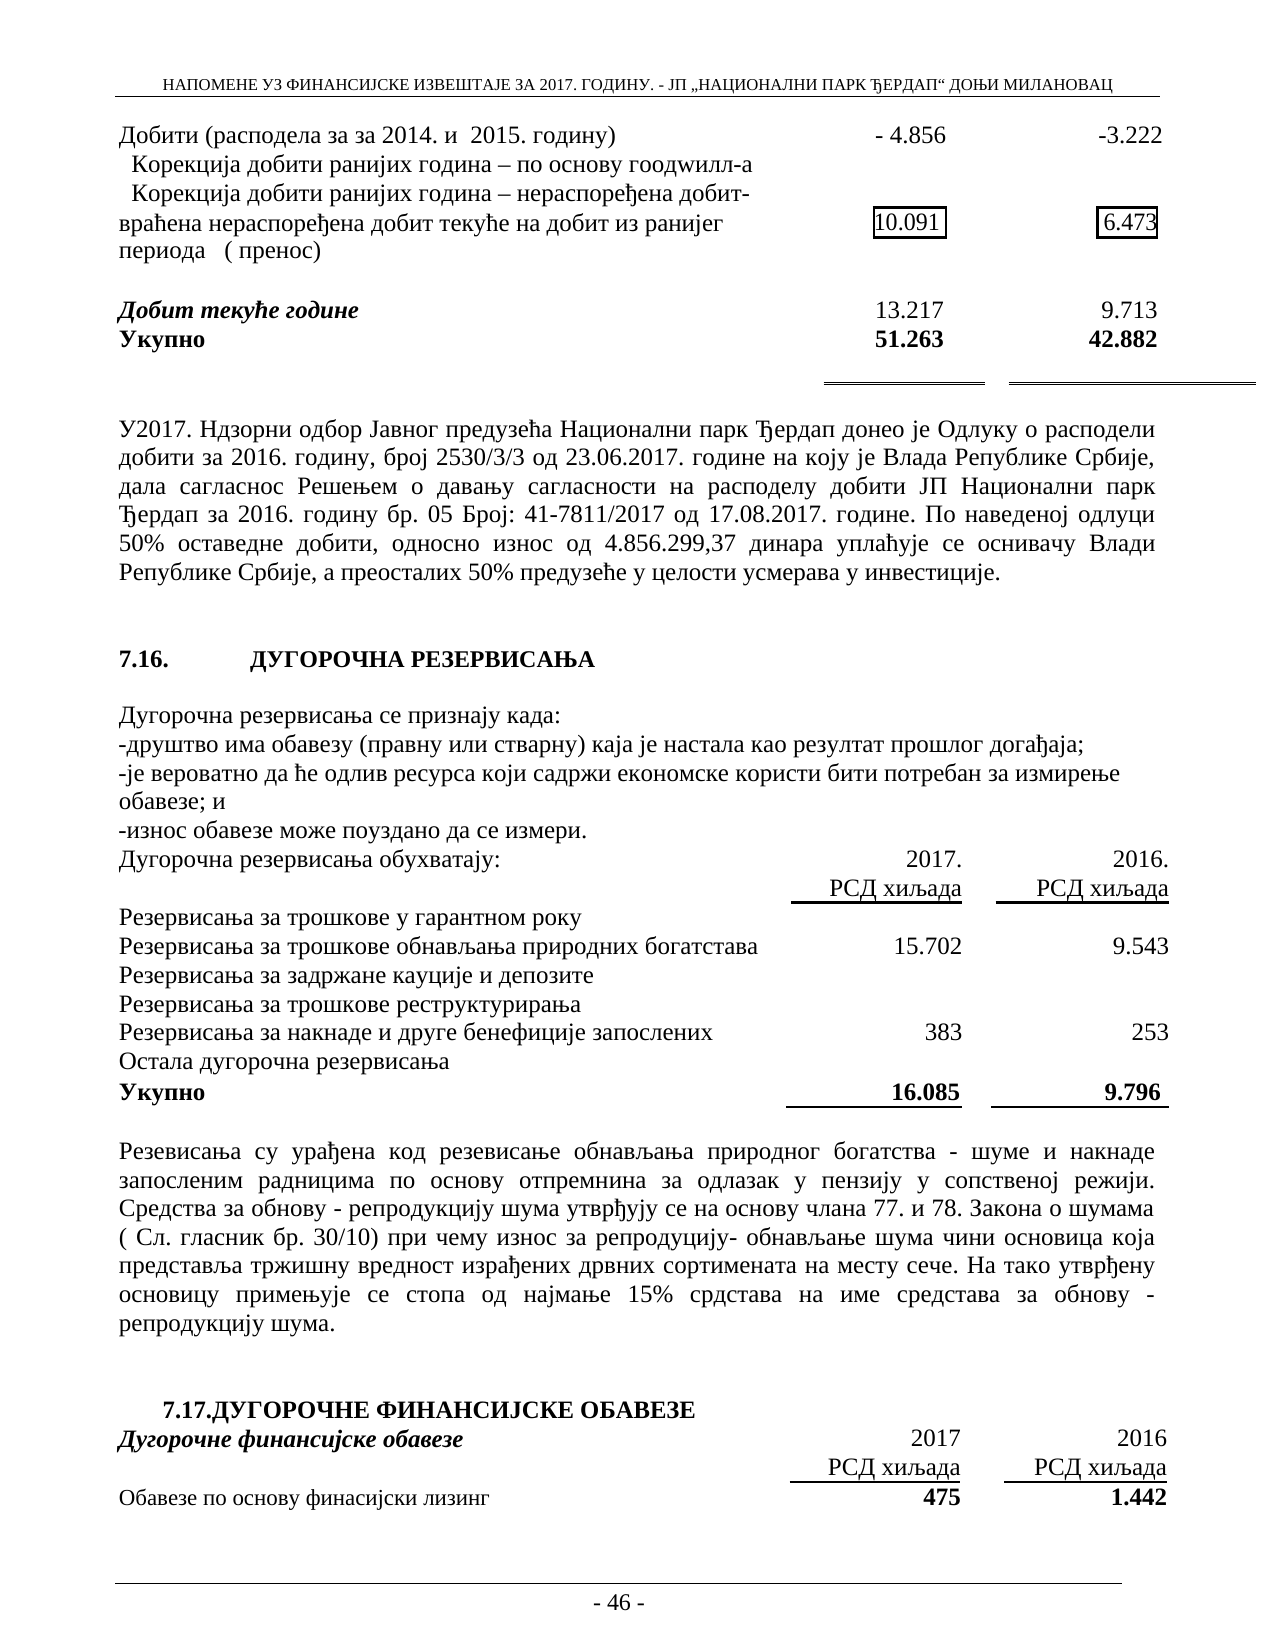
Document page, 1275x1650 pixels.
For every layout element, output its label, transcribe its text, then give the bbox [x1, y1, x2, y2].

text Дугорочна резервисања се признају када: [119, 701, 1169, 729]
table_cell [996, 960, 1169, 989]
table_cell [1015, 206, 1096, 236]
table_cell [991, 1046, 996, 1075]
table_cell Резервисања за накнаде и друге бенефиције запослених [119, 1018, 791, 1046]
table_cell РСД хиљада [1004, 1453, 1167, 1481]
table_cell 9.713 [1015, 236, 1157, 324]
table_header Добити (расподела за за 2014. и 2015. годину) [119, 120, 804, 149]
table_cell [1157, 236, 1162, 264]
table_cell [991, 873, 996, 901]
table_cell [1163, 236, 1168, 264]
table_cell [1157, 324, 1162, 353]
table_cell 42.882 [1015, 324, 1157, 353]
list је вероватно да ће одлив ресурса који садржи економске користи бити потребан за измирење обавезе; и [118, 759, 1156, 815]
table_cell Резервисања за трошкове у гарантном року [119, 901, 791, 931]
table_cell [804, 149, 874, 178]
table_cell [962, 873, 991, 901]
text 7.16. ДУГОРОЧНА РЕЗЕРВИСАЊА [119, 644, 1169, 672]
table_cell 15.702 [791, 931, 962, 960]
text НАПОМЕНЕ УЗ ФИНАНСИЈСКЕ ИЗВЕШТАЈЕ ЗА 2017. ГОДИНУ. - ЈП „НАЦИОНАЛНИ ПАРК ЂЕРДАП“ ДОЊИ МИЛАНОВАЦ [162, 74, 1169, 94]
table_cell [996, 989, 1169, 1017]
table_cell враћена нераспоређена добит текуће на добит из ранијег [119, 206, 804, 236]
table_cell [1158, 206, 1162, 236]
table_cell [946, 149, 1015, 178]
table_cell 9.796 [991, 1075, 1169, 1106]
list износ обавезе може поуздано да се измери. [118, 815, 1169, 844]
table_cell 475 [790, 1483, 960, 1511]
table_cell [996, 904, 1169, 931]
table_cell [1163, 149, 1168, 178]
table_cell Укупно [119, 1075, 786, 1106]
table_cell [791, 904, 962, 931]
table_cell Резервисања за трошкове обнављања природних богатстава [119, 931, 791, 960]
table_cell [962, 989, 991, 1017]
table_cell [791, 1046, 962, 1075]
table_cell 6.473 [1099, 209, 1156, 236]
table_cell [946, 178, 1015, 206]
table_header [946, 120, 1015, 149]
table_cell [947, 206, 1015, 236]
table_cell [791, 989, 962, 1017]
table_header - 4.856 [804, 120, 946, 149]
table_header -3.222 [1015, 120, 1162, 149]
table_cell [991, 989, 996, 1017]
table_cell [962, 1075, 991, 1106]
list друштво има обавезу (правну или стварну) каја је настала као резултат прошлог догађаја; [118, 729, 1169, 758]
table_cell [991, 960, 996, 989]
table_cell Остала дугорочна резервисања [119, 1046, 791, 1075]
table_cell [1157, 149, 1162, 178]
table_header 7.17.ДУГОРОЧНЕ ФИНАНСИЈСКЕ ОБАВЕЗЕ [119, 1395, 789, 1424]
table_cell Укупно [119, 324, 804, 353]
table_cell Корекција добити ранијих година – нераспоређена добит- [119, 178, 804, 206]
table_cell 9.543 [962, 931, 1169, 960]
table_cell [791, 960, 962, 989]
table_cell Дугорочне финансијске обавезе [119, 1424, 789, 1452]
table_cell 16.085 [791, 1075, 962, 1106]
table_header 2016. [962, 844, 1169, 873]
table_cell [1163, 206, 1168, 236]
table_cell [996, 1046, 1169, 1075]
table_cell [804, 178, 874, 206]
table_cell Добит текуће године [119, 264, 804, 324]
table_cell 2016 [960, 1424, 1167, 1452]
table_header [790, 1395, 960, 1424]
table_header [960, 1395, 1004, 1424]
table_cell Корекција добити ранијих година – по основу гоодwилл-а [119, 149, 804, 178]
table_cell Обавезе по основу финасијски лизинг [119, 1481, 789, 1511]
table_cell [1157, 264, 1162, 324]
table_cell РСД хиљада [791, 873, 962, 901]
table_cell [786, 1075, 791, 1106]
list 2017. Ндзорни одбор Јавног предузећа Национални парк Ђердап донео је Одлуку о расподели добити за 2016. годину, број 2530/3/3 од 23.06.2017. године на коју је Влада Републике Србије, дала сагласнос Решењем о давању сагласности на расподелу добити ЈП Национални парк Ђердап за 2016. годину бр. 05 Број: 41-7811/2017 од 17.08.2017. године. По наведеној одлуци 50% оставедне добити, односно износ од 4.856.299,37 динара уплаћује се оснивачу Влади Републике Србије, а преосталих 50% предузеће у целости усмерава у инвестиције. [118, 414, 1156, 585]
table_cell [991, 901, 996, 931]
table_cell [1163, 178, 1168, 206]
table_cell [960, 1453, 1004, 1481]
table_cell [119, 1453, 789, 1481]
table_header [1004, 1395, 1167, 1424]
table_cell 253 [962, 1018, 1169, 1046]
table_cell [786, 873, 791, 901]
text - 46 - [118, 1588, 1119, 1616]
text Резевисања су урађена код резевисање обнављања природног богатства - шуме и накнаде запосленим радницима по основу отпремнина за одлазак у пензију у сопственој режији. Средства за обнову - репродукцију шума утврђују се на основу члана 77. и 78. Закона о шумама ( Сл. гласник бр. 30/10) при чему износ за репродуцију- обнављање шума чини основица која представља тржишну вредност израђених дрвних сортимената на месту сече. На тако утврђену основицу примењује се стопа од најмање 15% срдстава на име средстава за обнову - репродукцију шума. [119, 1137, 1156, 1336]
table_cell [1163, 264, 1168, 324]
table_cell [804, 206, 873, 236]
table_cell периода ( пренос) [119, 236, 804, 264]
table_cell [874, 178, 946, 206]
table_cell Резервисања за трошкове реструктурирања [119, 989, 791, 1017]
table_cell РСД хиљада [790, 1453, 960, 1481]
table_cell [1157, 178, 1162, 206]
table_cell [962, 901, 991, 931]
table_cell 51.263 [804, 324, 1015, 353]
table_header 2017. [791, 844, 962, 873]
table_header [1163, 120, 1168, 149]
table_cell [119, 873, 786, 901]
table_cell [1098, 149, 1157, 178]
table_cell 2017 [790, 1424, 960, 1452]
table_cell [962, 1046, 991, 1075]
table_cell [1015, 178, 1097, 206]
table_cell [1163, 324, 1168, 353]
table_cell [1015, 149, 1097, 178]
table_cell 13.217 [804, 236, 1015, 324]
table_cell 10.091 [875, 209, 945, 236]
table_cell Резервисања за задржане кауције и депозите [119, 960, 791, 989]
table_cell [874, 149, 946, 178]
table_header Дугорочна резервисања обухватају: [119, 844, 791, 873]
table_cell РСД хиљада [996, 873, 1169, 901]
table_cell 383 [791, 1018, 962, 1046]
table_cell 1.442 [960, 1481, 1167, 1511]
table_cell [1098, 178, 1157, 206]
table_cell [962, 960, 991, 989]
